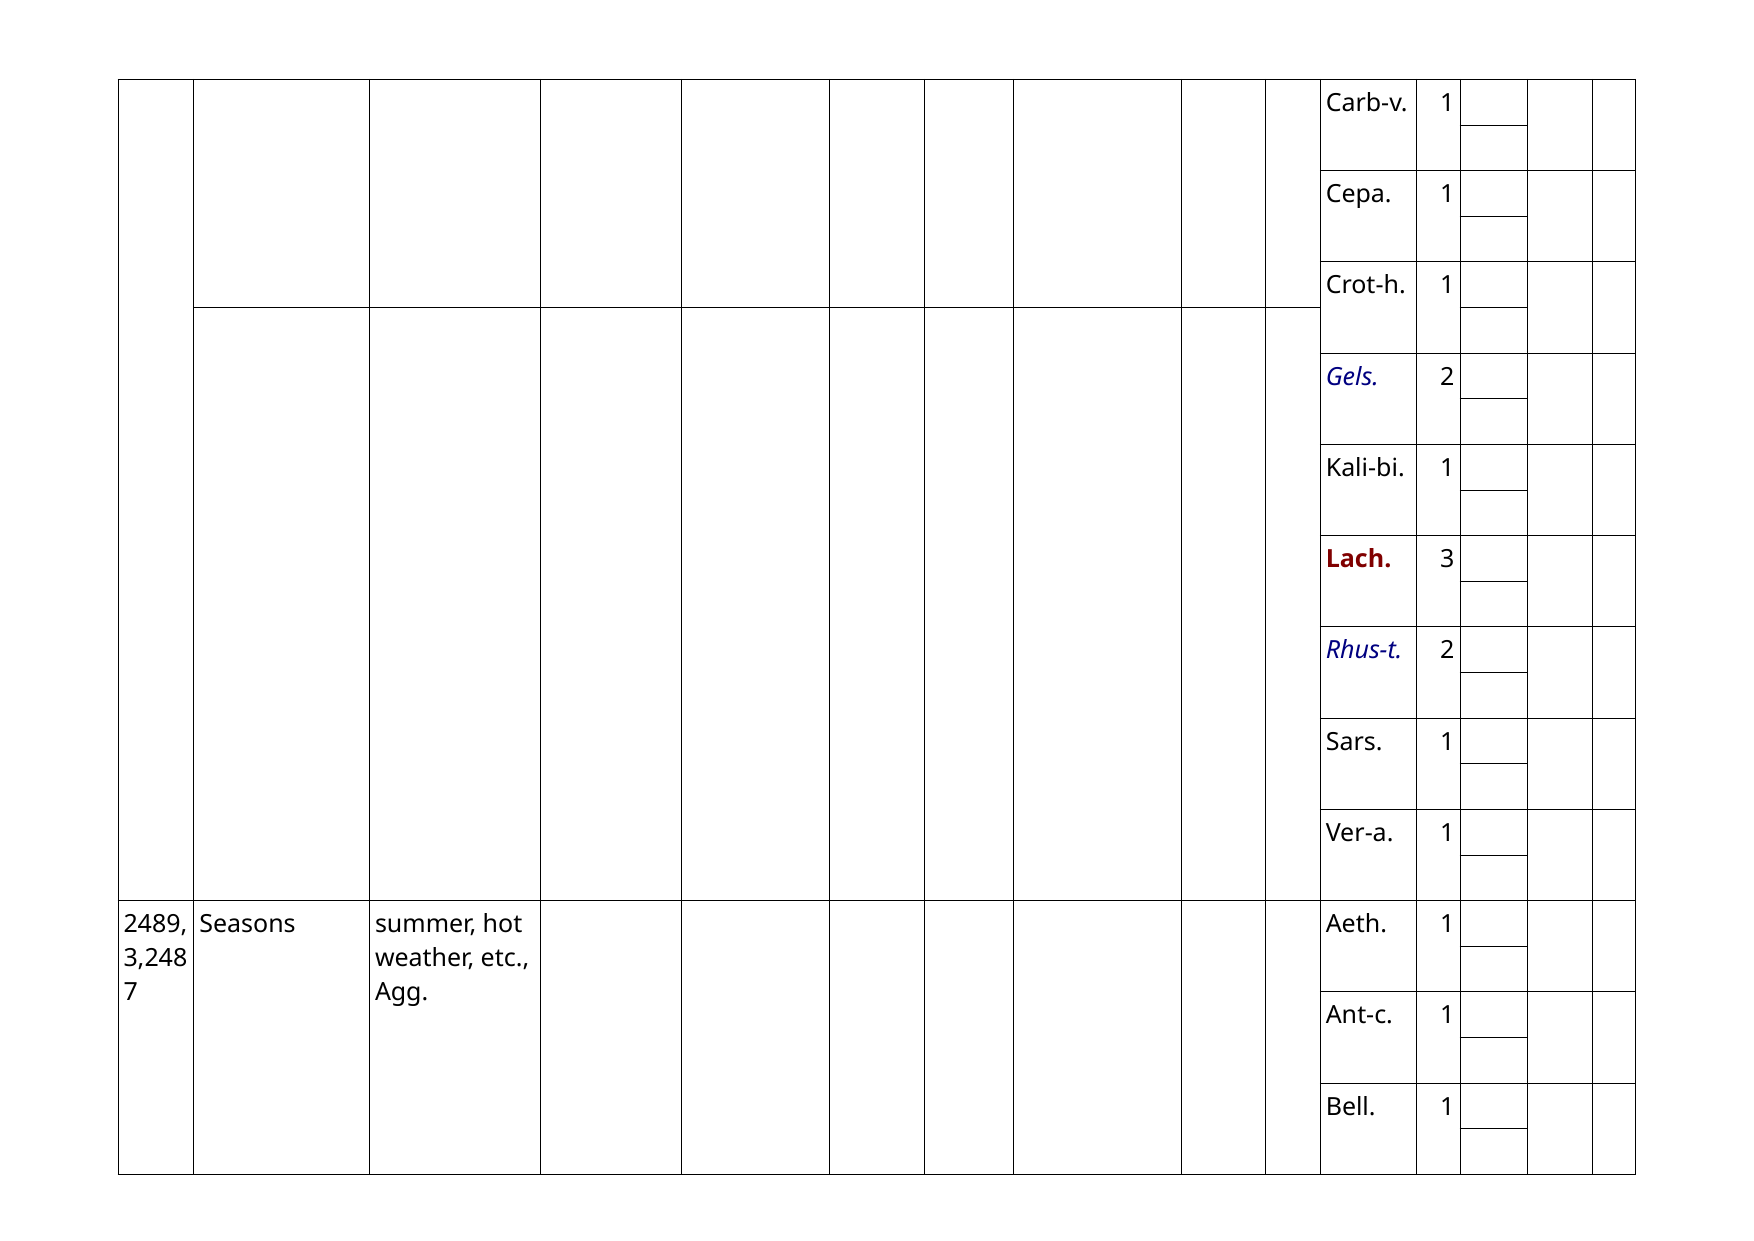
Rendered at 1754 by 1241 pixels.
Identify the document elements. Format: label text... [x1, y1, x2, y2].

table_cell [1528, 719, 1592, 809]
table_cell [1528, 80, 1592, 170]
table_cell [1528, 171, 1592, 261]
table_cell [1593, 445, 1635, 535]
table_cell Aeth. [1321, 901, 1416, 991]
table_cell [1461, 262, 1527, 307]
table_cell [925, 80, 1013, 307]
table_cell [682, 901, 829, 1174]
table_cell [1266, 80, 1320, 307]
table_cell [1528, 992, 1592, 1083]
table_cell [1461, 217, 1527, 261]
table_cell [1593, 80, 1635, 170]
table_cell [119, 80, 193, 900]
table_cell [1461, 491, 1527, 535]
table_cell [1461, 1038, 1527, 1083]
table_cell [1461, 171, 1527, 216]
table_cell [1461, 810, 1527, 854]
table_cell [1593, 901, 1635, 991]
table_cell summer, hot weather, etc., Agg. [370, 901, 540, 1174]
table_cell [1593, 719, 1635, 809]
table_cell 1 [1417, 445, 1460, 535]
table_cell [1461, 354, 1527, 398]
table_cell Sars. [1321, 719, 1416, 809]
table_cell [682, 80, 829, 307]
table_cell [1528, 536, 1592, 626]
table_cell [1461, 673, 1527, 718]
table_cell [370, 80, 540, 307]
table_cell [1461, 627, 1527, 672]
table_cell 2489,3,2487 [119, 901, 193, 1174]
table_cell [1461, 764, 1527, 809]
table_cell [541, 901, 681, 1174]
table_cell Gels. [1321, 354, 1416, 444]
table_cell [1461, 80, 1527, 124]
table_cell 1 [1417, 992, 1460, 1083]
table_cell [541, 308, 681, 900]
table_cell [830, 901, 924, 1174]
table_cell [1014, 901, 1181, 1174]
table_cell [1528, 262, 1592, 353]
table_cell [830, 308, 924, 900]
table_cell [1182, 308, 1265, 900]
table_cell 1 [1417, 810, 1460, 900]
table_cell 1 [1417, 262, 1460, 353]
table_cell [925, 308, 1013, 900]
table_cell Rhus-t. [1321, 627, 1416, 718]
table_cell [194, 308, 369, 900]
table_cell [194, 80, 369, 307]
table_cell 1 [1417, 80, 1460, 170]
table_cell [1528, 445, 1592, 535]
table_cell [1593, 354, 1635, 444]
table_cell 2 [1417, 627, 1460, 718]
table_cell 3 [1417, 536, 1460, 626]
table_cell Kali-bi. [1321, 445, 1416, 535]
table_cell [541, 80, 681, 307]
table_cell Ant-c. [1321, 992, 1416, 1083]
table_cell [1528, 901, 1592, 991]
table_cell 1 [1417, 1084, 1460, 1174]
table_cell [1593, 992, 1635, 1083]
table_cell Seasons [194, 901, 369, 1174]
table_cell [1461, 719, 1527, 763]
table_cell [1593, 171, 1635, 261]
table_cell [1461, 992, 1527, 1037]
table_cell [830, 80, 924, 307]
table_cell [1593, 810, 1635, 900]
table_cell Ver-a. [1321, 810, 1416, 900]
table_cell 1 [1417, 719, 1460, 809]
table_cell [1182, 901, 1265, 1174]
table_cell [1593, 536, 1635, 626]
table_cell [1593, 262, 1635, 353]
table_cell [1461, 1129, 1527, 1174]
table_cell Lach. [1321, 536, 1416, 626]
table_cell [1461, 308, 1527, 353]
table_cell [1461, 856, 1527, 900]
table_cell 1 [1417, 901, 1460, 991]
table_cell [1014, 80, 1181, 307]
table_cell [1461, 1084, 1527, 1128]
table_cell [1528, 354, 1592, 444]
table_cell [1461, 582, 1527, 626]
table_cell [1461, 901, 1527, 946]
table_cell [1528, 1084, 1592, 1174]
table_cell [1461, 947, 1527, 991]
table_cell [1461, 126, 1527, 170]
table_cell [1593, 627, 1635, 718]
table_cell [370, 308, 540, 900]
table_cell [682, 308, 829, 900]
table_cell [1593, 1084, 1635, 1174]
table_cell [1528, 627, 1592, 718]
table_cell 2 [1417, 354, 1460, 444]
table_cell [1182, 80, 1265, 307]
table_cell Carb-v. [1321, 80, 1416, 170]
table_cell Cepa. [1321, 171, 1416, 261]
table_cell 1 [1417, 171, 1460, 261]
table_cell [1528, 810, 1592, 900]
table_cell [1266, 308, 1320, 900]
table_cell [1266, 901, 1320, 1174]
table_cell [1461, 399, 1527, 444]
table_cell [1014, 308, 1181, 900]
table_cell Bell. [1321, 1084, 1416, 1174]
table_cell [1461, 445, 1527, 489]
table_cell [925, 901, 1013, 1174]
table_cell Crot-h. [1321, 262, 1416, 353]
table_cell [1461, 536, 1527, 581]
